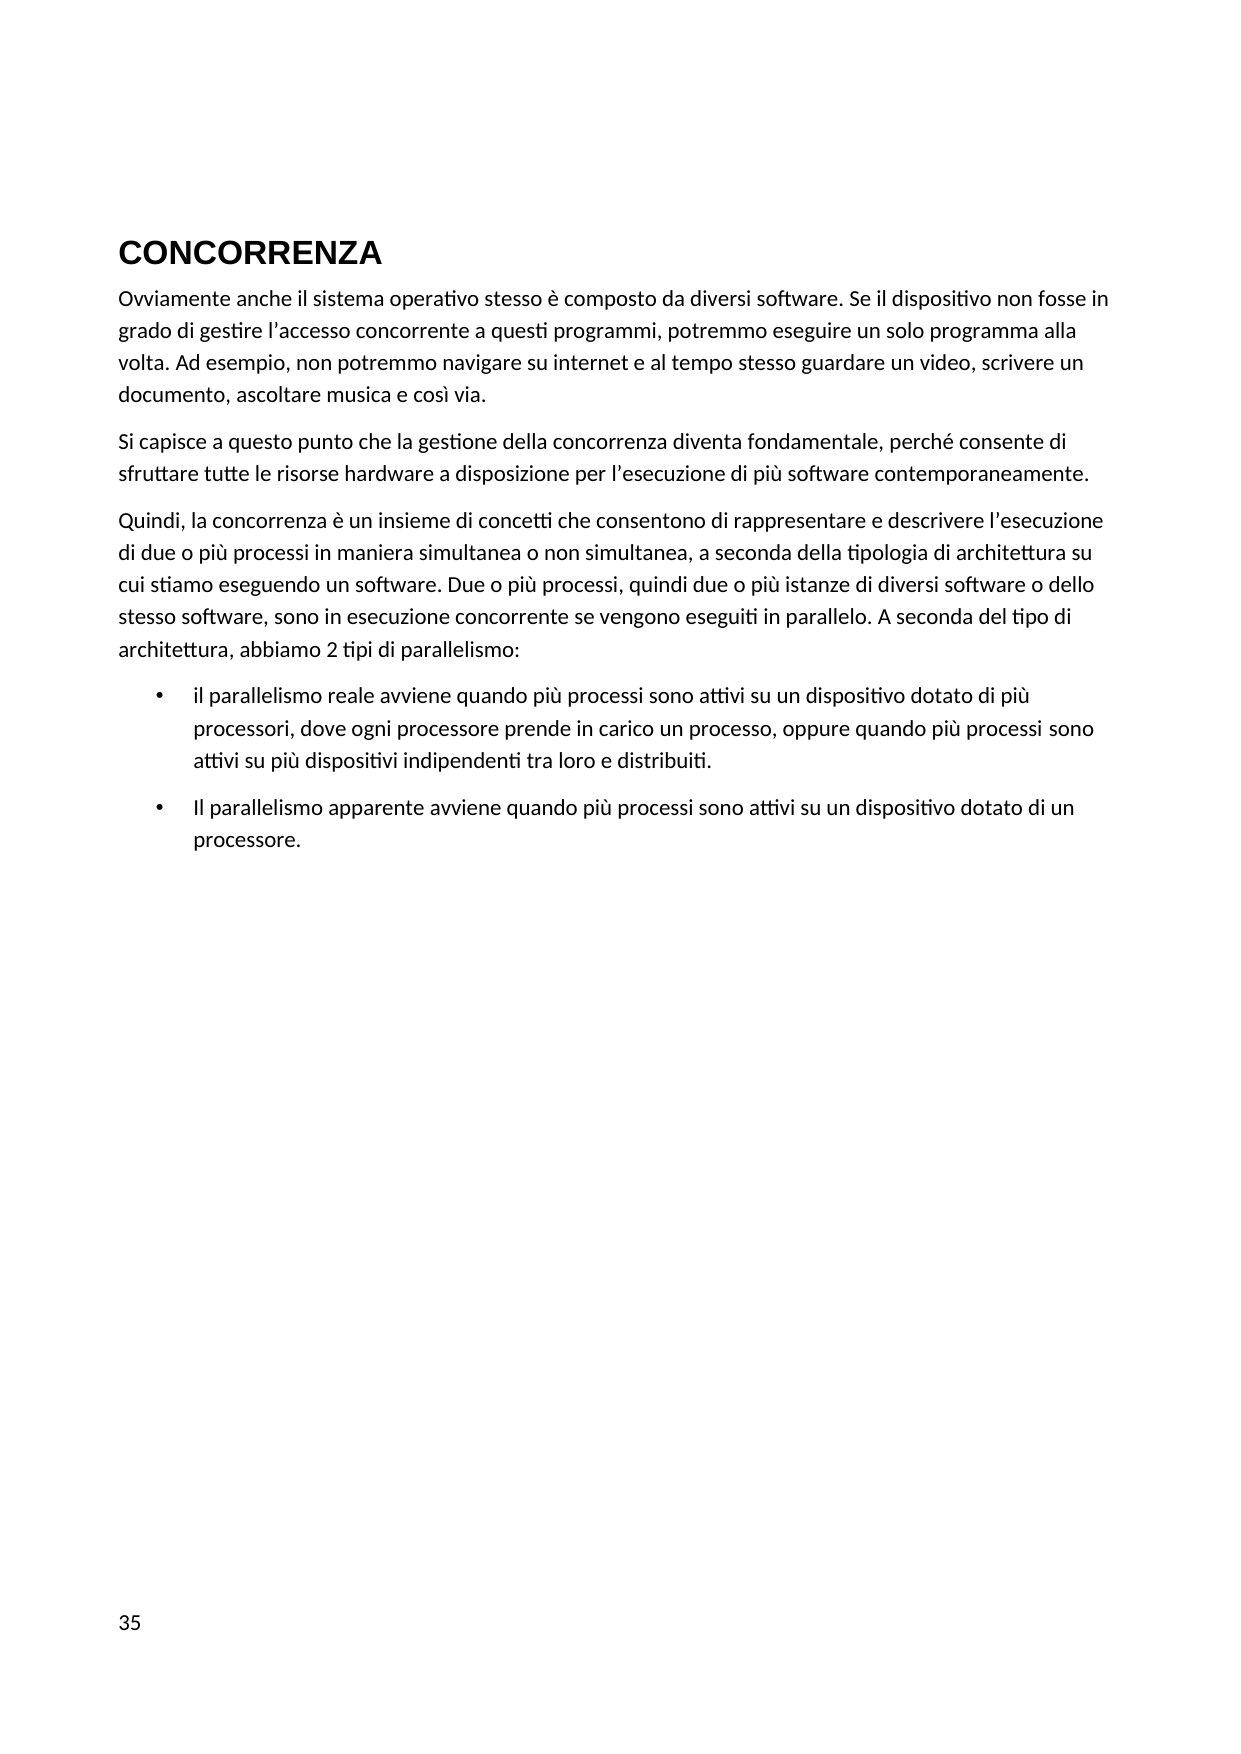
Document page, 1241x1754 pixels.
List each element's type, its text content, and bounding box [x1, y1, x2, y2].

list il parallelismo reale avviene quando più processi sono attivi su un dispositivo dotato di più processori, dove ogni processore prende in carico un processo, oppure quando più processi sono attivi su più dispositivi indipendenti tra loro e distribuiti. [156, 681, 1122, 774]
text Ovviamente anche il sistema operativo stesso è composto da diversi software. Se il dispositivo non fosse in grado di gestire l’accesso concorrente a questi programmi, potremmo eseguire un solo programma alla volta. Ad esempio, non potremmo navigare su internet e al tempo stesso guardare un video, scrivere un documento, ascoltare musica e così via. [118, 284, 1122, 408]
text Quindi, la concorrenza è un insieme di concetti che consentono di rappresentare e descrivere l’esecuzione di due o più processi in maniera simultanea o non simultanea, a seconda della tipologia di architettura su cui stiamo eseguendo un software. Due o più processi, quindi due o più istanze di diversi software o dello stesso software, sono in esecuzione concorrente se vengono eseguiti in parallelo. A seconda del tipo di architettura, abbiamo 2 tipi di parallelismo: [118, 506, 1122, 663]
list Il parallelismo apparente avviene quando più processi sono attivi su un dispositivo dotato di un processore. [156, 793, 1122, 853]
text Si capisce a questo punto che la gestione della concorrenza diventa fondamentale, perché consente di sfruttare tutte le risorse hardware a disposizione per l’esecuzione di più software contemporaneamente. [118, 427, 1122, 487]
subtitle CONCORRENZA [118, 232, 1122, 271]
